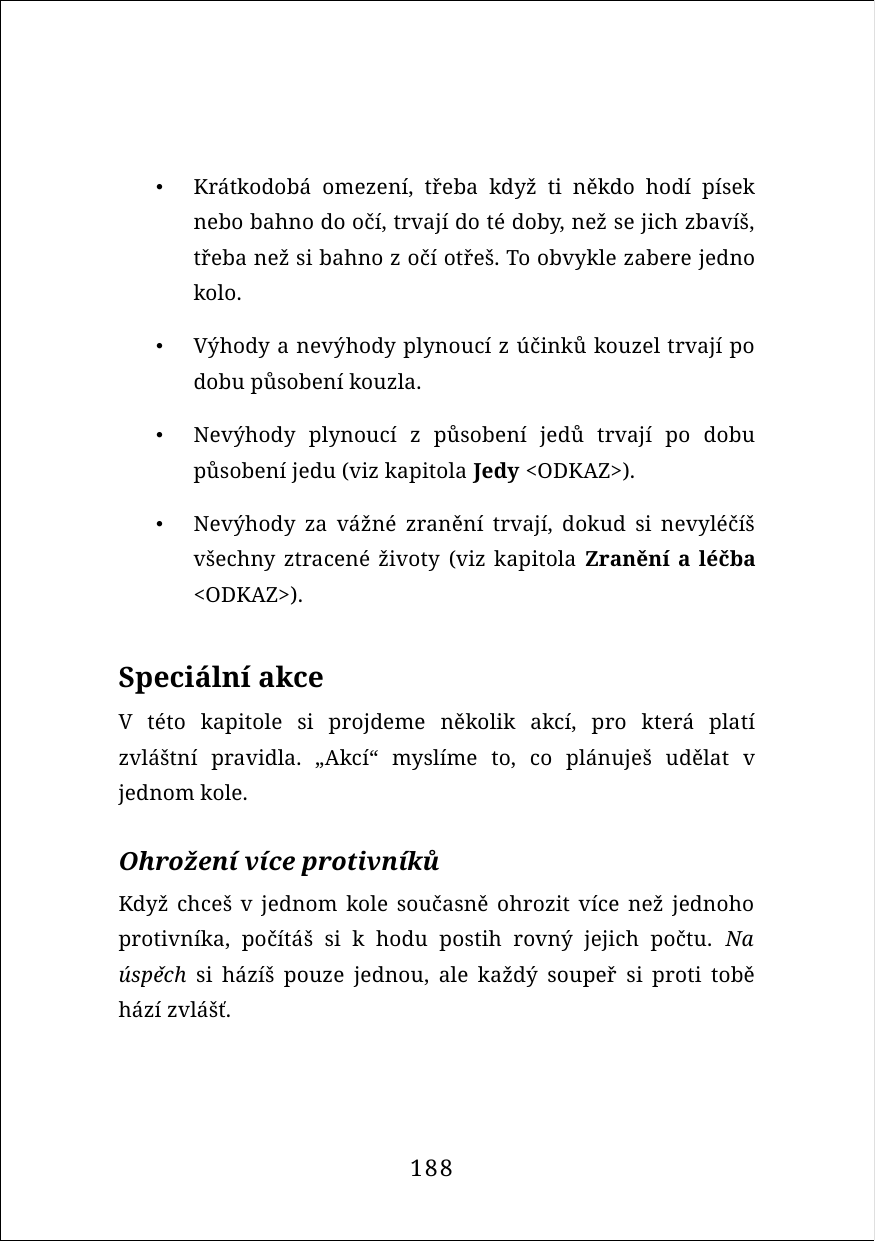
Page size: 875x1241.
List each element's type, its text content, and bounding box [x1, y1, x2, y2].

list Krátkodobá omezení, třeba když ti někdo hodí písek nebo bahno do očí, trvají do té doby, než se jich zbavíš, třeba než si bahno z očí otřeš. To obvykle zabere jedno kolo. [156, 172, 756, 307]
list Výhody a nevýhody plynoucí z účinků kouzel trvají po dobu působení kouzla. [156, 332, 756, 396]
subtitle Ohrožení více protivníků [118, 843, 756, 877]
text Když chceš v jednom kole současně ohrozit více než jednoho protivníka, počítáš si k hodu postih rovný jejich počtu. Na úspěch si házíš pouze jednou, ale každý soupeř si proti tobě hází zvlášť. [118, 889, 756, 1024]
list Nevýhody za vážné zranění trvají, dokud si nevyléčíš všechny ztracené životy (viz kapitola Zranění a léčba <ODKAZ>). [156, 509, 756, 608]
text V této kapitole si projdeme několik akcí, pro která platí zvláštní pravidla. „Akcí“ myslíme to, co plánuješ udělat v jednom kole. [118, 707, 756, 807]
subtitle Speciální akce [118, 657, 756, 695]
list Nevýhody plynoucí z působení jedů trvají po dobu působení jedu (viz kapitola Jedy <ODKAZ>). [156, 420, 756, 484]
